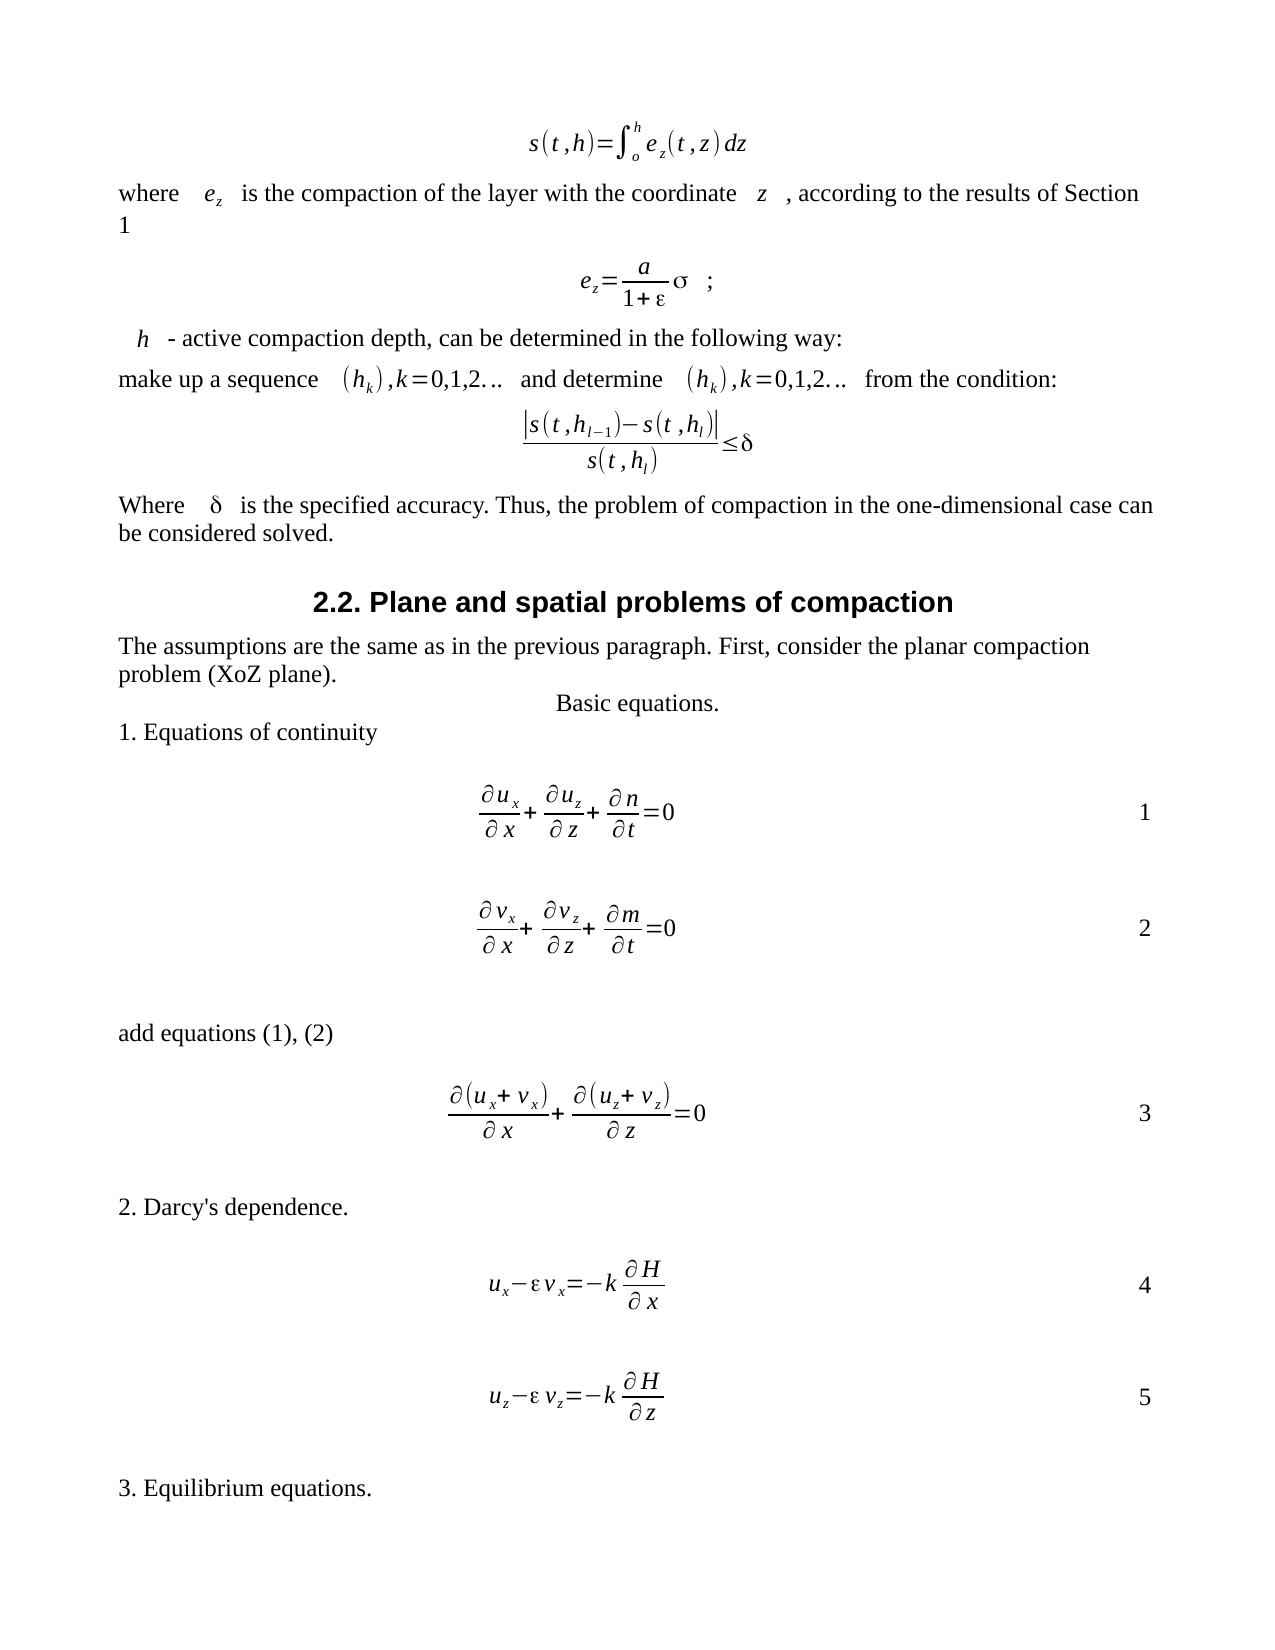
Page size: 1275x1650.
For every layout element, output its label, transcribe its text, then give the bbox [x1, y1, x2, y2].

table_header [118, 1249, 1041, 1332]
text 3. Equilibrium equations. [118, 1473, 1157, 1501]
text Where is the specified accuracy. Thus, the problem of compaction in the one-dimensional case can be considered solved. [118, 490, 1157, 547]
text make up a sequence and determine from the condition: [118, 364, 1157, 397]
table_header 4 [1041, 1249, 1157, 1332]
text where is the compaction of the layer with the coordinate, according to the results of Section 1 [118, 178, 1157, 239]
table_header 1 [1041, 775, 1157, 861]
text 1. Equations of continuity [118, 717, 1157, 746]
table_header 2 [1041, 890, 1157, 977]
table_header 5 [1041, 1361, 1157, 1444]
table_header [118, 1076, 1041, 1163]
text The assumptions are the same as in the previous paragraph. First, consider the planar compaction problem (XoZ plane). [118, 631, 1157, 688]
text 2. Darcy's dependence. [118, 1192, 1157, 1220]
subtitle 2.2. Plane and spatial problems of compaction [118, 585, 1157, 618]
text ; [118, 252, 1157, 311]
table_header [118, 775, 1041, 861]
text add equations (1), (2) [118, 1018, 1157, 1047]
text - active compaction depth, can be determined in the following way: [118, 323, 1157, 352]
text Basic equations. [118, 688, 1157, 717]
table_header [118, 1361, 1041, 1444]
table_header [118, 890, 1041, 977]
table_header 3 [1041, 1076, 1157, 1163]
